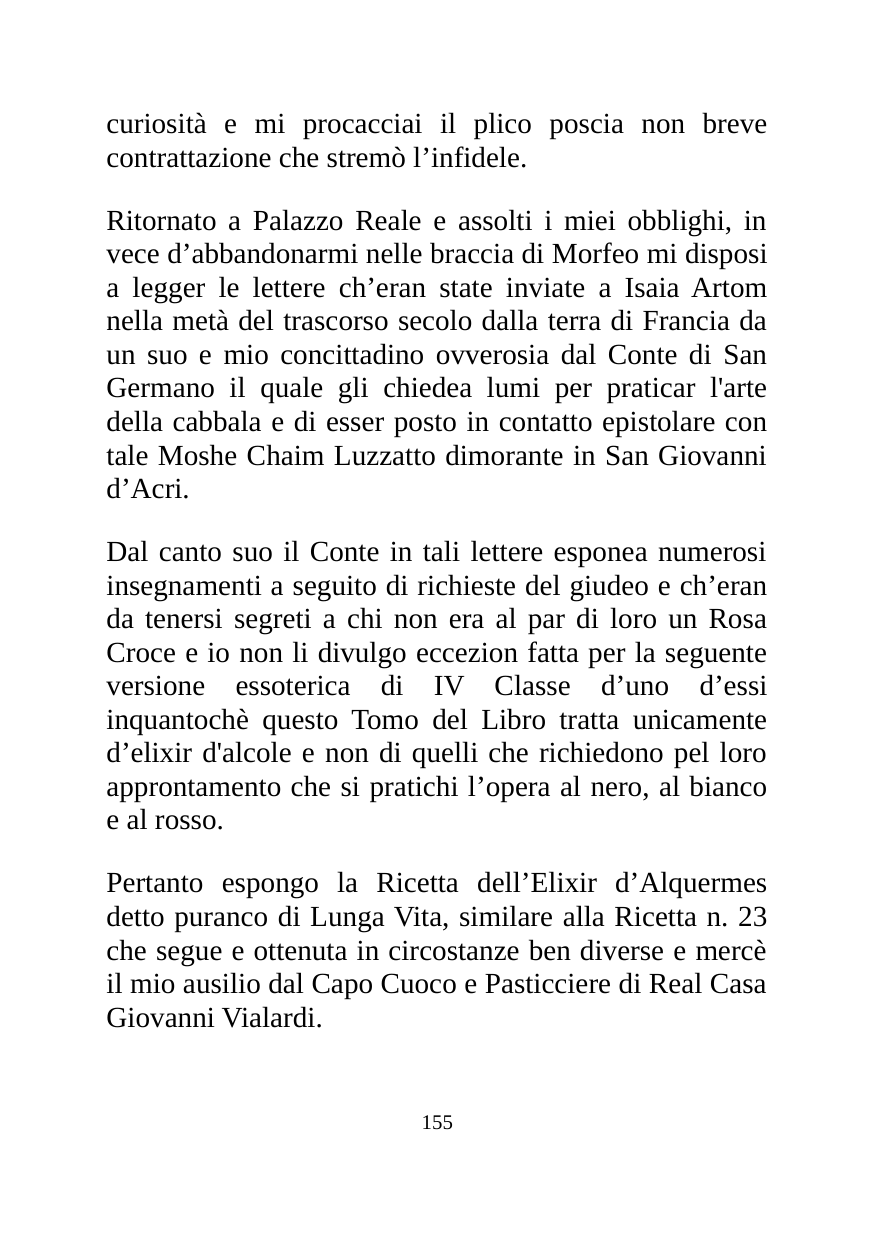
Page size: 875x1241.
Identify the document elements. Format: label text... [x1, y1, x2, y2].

text Dal canto suo il Conte in tali lettere esponea numerosi insegnamenti a seguito di richieste del giudeo e ch’eran da tenersi segreti a chi non era al par di loro un Rosa Croce e io non li divulgo eccezion fatta per la seguente versione essoterica di IV Classe d’uno d’essi inquantochè questo Tomo del Libro tratta unicamente d’elixir d'alcole e non di quelli che richiedono pel loro approntamento che si pratichi l’opera al nero, al bianco e al rosso. [106, 534, 768, 836]
text Ritornato a Palazzo Reale e assolti i miei obblighi, in vece d’abbandonarmi nelle braccia di Morfeo mi disposi a legger le lettere ch’eran state inviate a Isaia Artom nella metà del trascorso secolo dalla terra di Francia da un suo e mio concittadino ovverosia dal Conte di San Germano il quale gli chiedea lumi per praticar l'arte della cabbala e di esser posto in contatto epistolare con tale Moshe Chaim Luzzatto dimorante in San Giovanni d’Acri. [106, 203, 768, 505]
text curiosità e mi procacciai il plico poscia non breve contrattazione che stremò l’infidele. [106, 106, 768, 173]
text Pertanto espongo la Ricetta dell’Elixir d’Alquermes detto puranco di Lunga Vita, similare alla Ricetta n. 23 che segue e ottenuta in circostanze ben diverse e mercè il mio ausilio dal Capo Cuoco e Pasticciere di Real Casa Giovanni Vialardi. [106, 866, 768, 1033]
